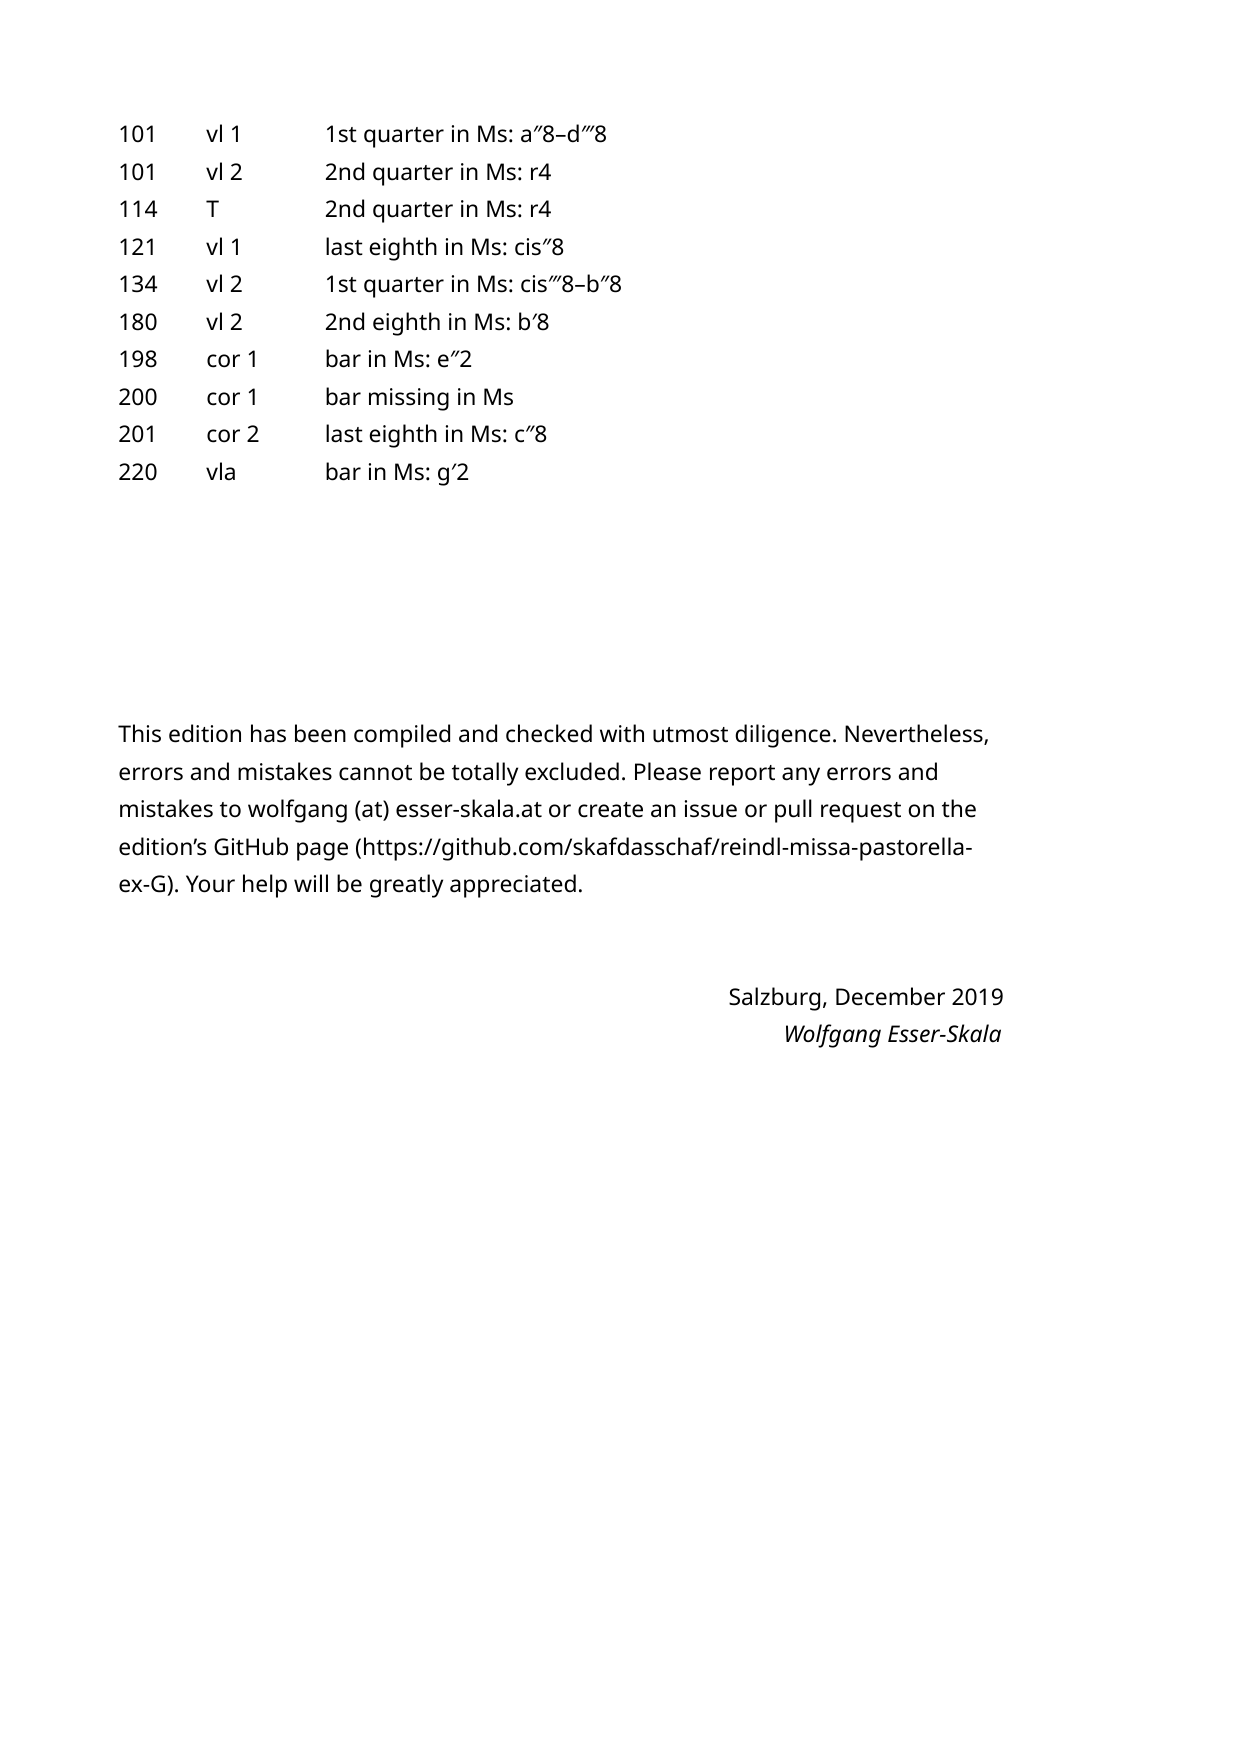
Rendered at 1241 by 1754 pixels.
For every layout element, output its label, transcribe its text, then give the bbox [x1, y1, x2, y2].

text This edition has been compiled and checked with utmost diligence. Nevertheless, errors and mistakes cannot be totally excluded. Please report any errors and mistakes to wolfgang (at) esser-skala.at or create an issue or pull request on the edition’s GitHub page (https://github.com/skafdasschaf/reindl-missa-pastorella-ex-G). Your help will be greatly appreciated. [118, 718, 1004, 899]
text Salzburg, December 2019 Wolfgang Esser-Skala [118, 981, 1004, 1049]
text 101 vl 1 1st quarter in Ms: a″8–d‴8 101 vl 2 2nd quarter in Ms: r4 114 T 2nd quarter in Ms: r4 121 vl 1 last eighth in Ms: cis″8 134 vl 2 1st quarter in Ms: cis‴8–b″8 180 vl 2 2nd eighth in Ms: b′8 198 cor 1 bar in Ms: e″2 200 cor 1 bar missing in Ms 201 cor 2 last eighth in Ms: c″8 220 vla bar in Ms: g′2 [118, 118, 1004, 562]
